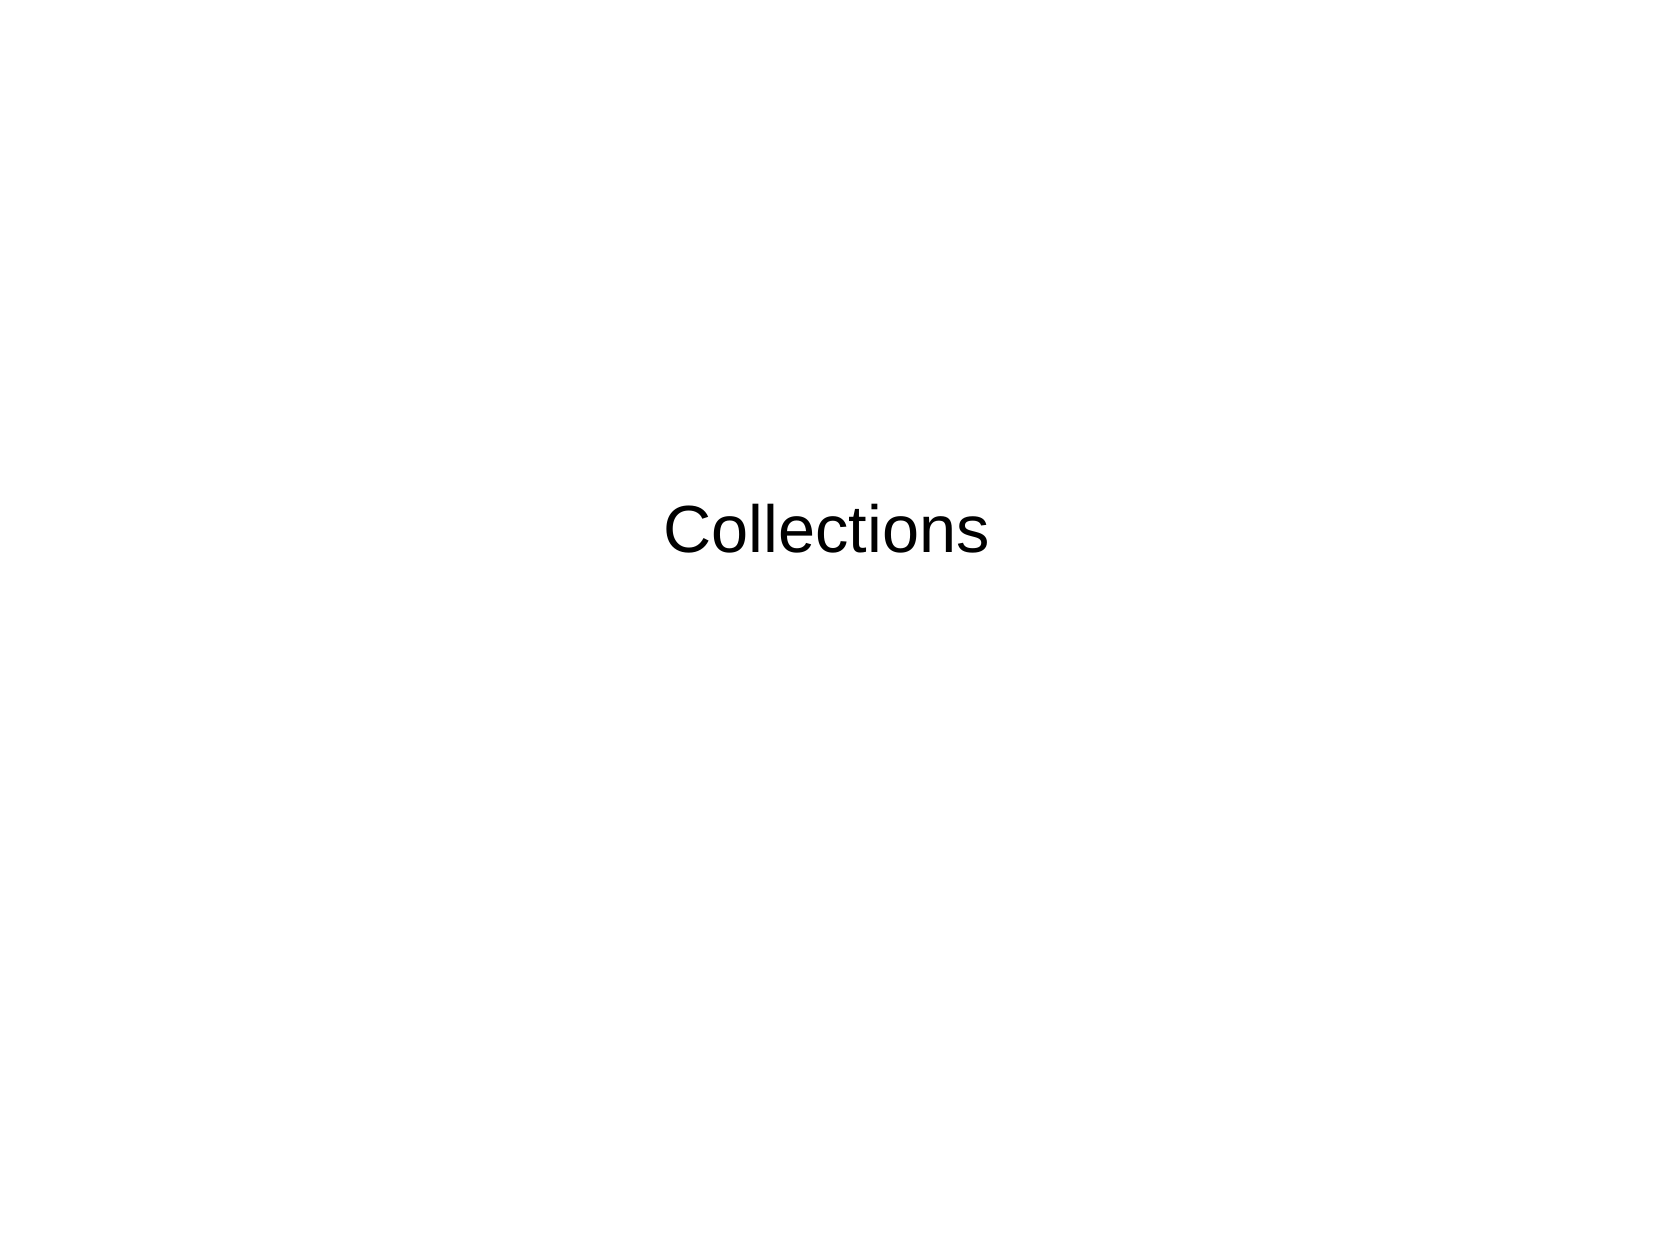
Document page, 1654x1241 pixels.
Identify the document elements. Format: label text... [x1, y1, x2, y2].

subtitle Collections [82, 49, 1571, 1010]
